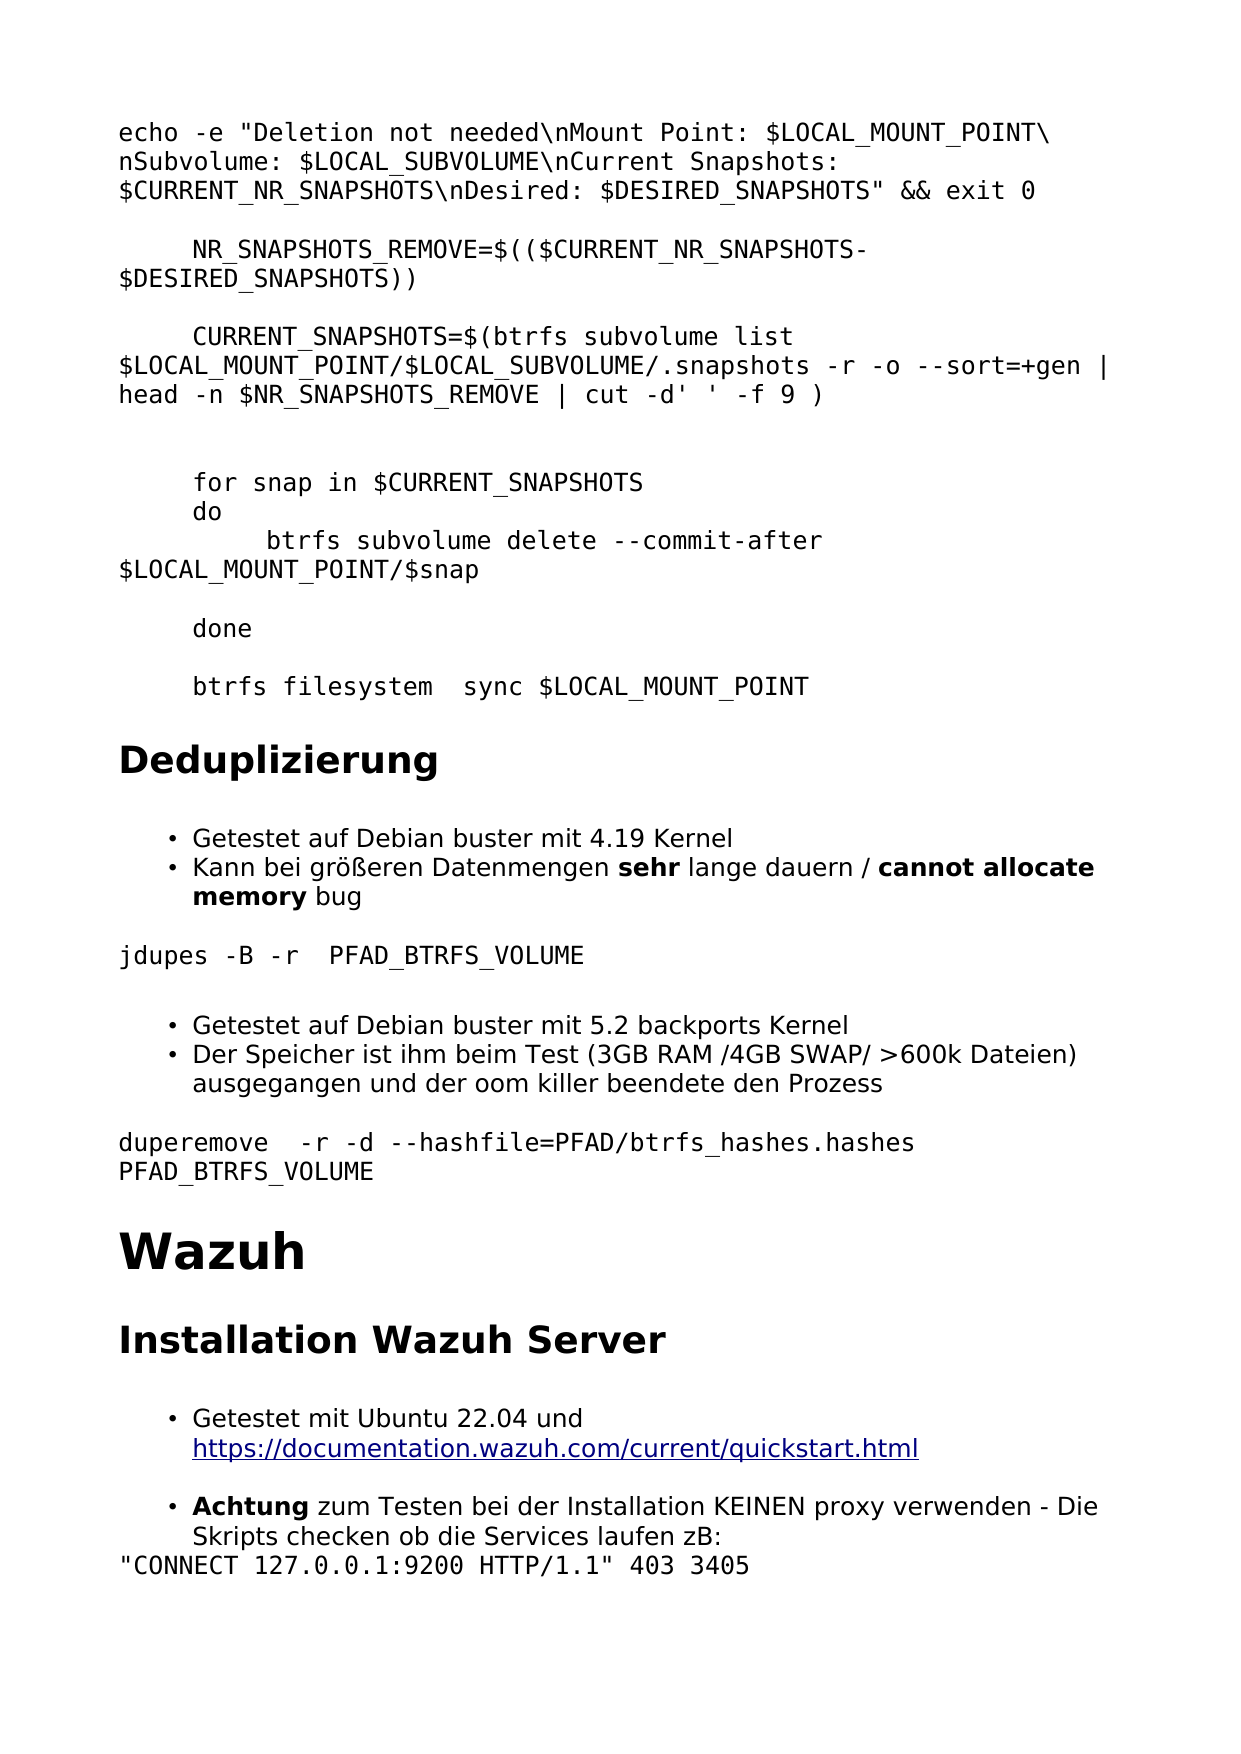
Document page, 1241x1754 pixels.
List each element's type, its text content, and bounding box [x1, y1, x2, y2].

list Kann bei größeren Datenmengen sehr lange dauern / cannot allocate memory bug [177, 853, 1122, 911]
subtitle Wazuh [118, 1223, 1122, 1282]
list Der Speicher ist ihm beim Test (3GB RAM /4GB SWAP/ >600k Dateien) ausgegangen und der oom killer beendete den Prozess [177, 1040, 1122, 1099]
subtitle Deduplizierung [118, 738, 1122, 782]
list Getestet auf Debian buster mit 4.19 Kernel [177, 824, 1122, 853]
list Getestet auf Debian buster mit 5.2 backports Kernel [177, 1011, 1122, 1040]
text duperemove -r -d --hashfile=PFAD/btrfs_hashes.hashes PFAD_BTRFS_VOLUME [118, 1128, 1122, 1187]
text echo -e "Deletion not needed\nMount Point: $LOCAL_MOUNT_POINT\nSubvolume: $LOCAL_SUBVOLUME\nCurrent Snapshots: $CURRENT_NR_SNAPSHOTS\nDesired: $DESIRED_SNAPSHOTS" && exit 0 NR_SNAPSHOTS_REMOVE=$(($CURRENT_NR_SNAPSHOTS-$DESIRED_SNAPSHOTS)) CURRENT_SNAPSHOTS=$(btrfs subvolume list $LOCAL_MOUNT_POINT/$LOCAL_SUBVOLUME/.snapshots -r -o --sort=+gen | head -n $NR_SNAPSHOTS_REMOVE | cut -d' ' -f 9 ) for snap in $CURRENT_SNAPSHOTS do btrfs subvolume delete --commit-after $LOCAL_MOUNT_POINT/$snap done btrfs filesystem sync $LOCAL_MOUNT_POINT [118, 118, 1122, 701]
subtitle Installation Wazuh Server [118, 1319, 1122, 1363]
list Getestet mit Ubuntu 22.04 und https://documentation.wazuh.com/current/quickstart.html [177, 1405, 1122, 1463]
text "CONNECT 127.0.0.1:9200 HTTP/1.1" 403 3405 [118, 1551, 1122, 1580]
text jdupes -B -r PFAD_BTRFS_VOLUME [118, 941, 1122, 970]
list Achtung zum Testen bei der Installation KEINEN proxy verwenden - Die Skripts checken ob die Services laufen zB: [177, 1492, 1122, 1551]
